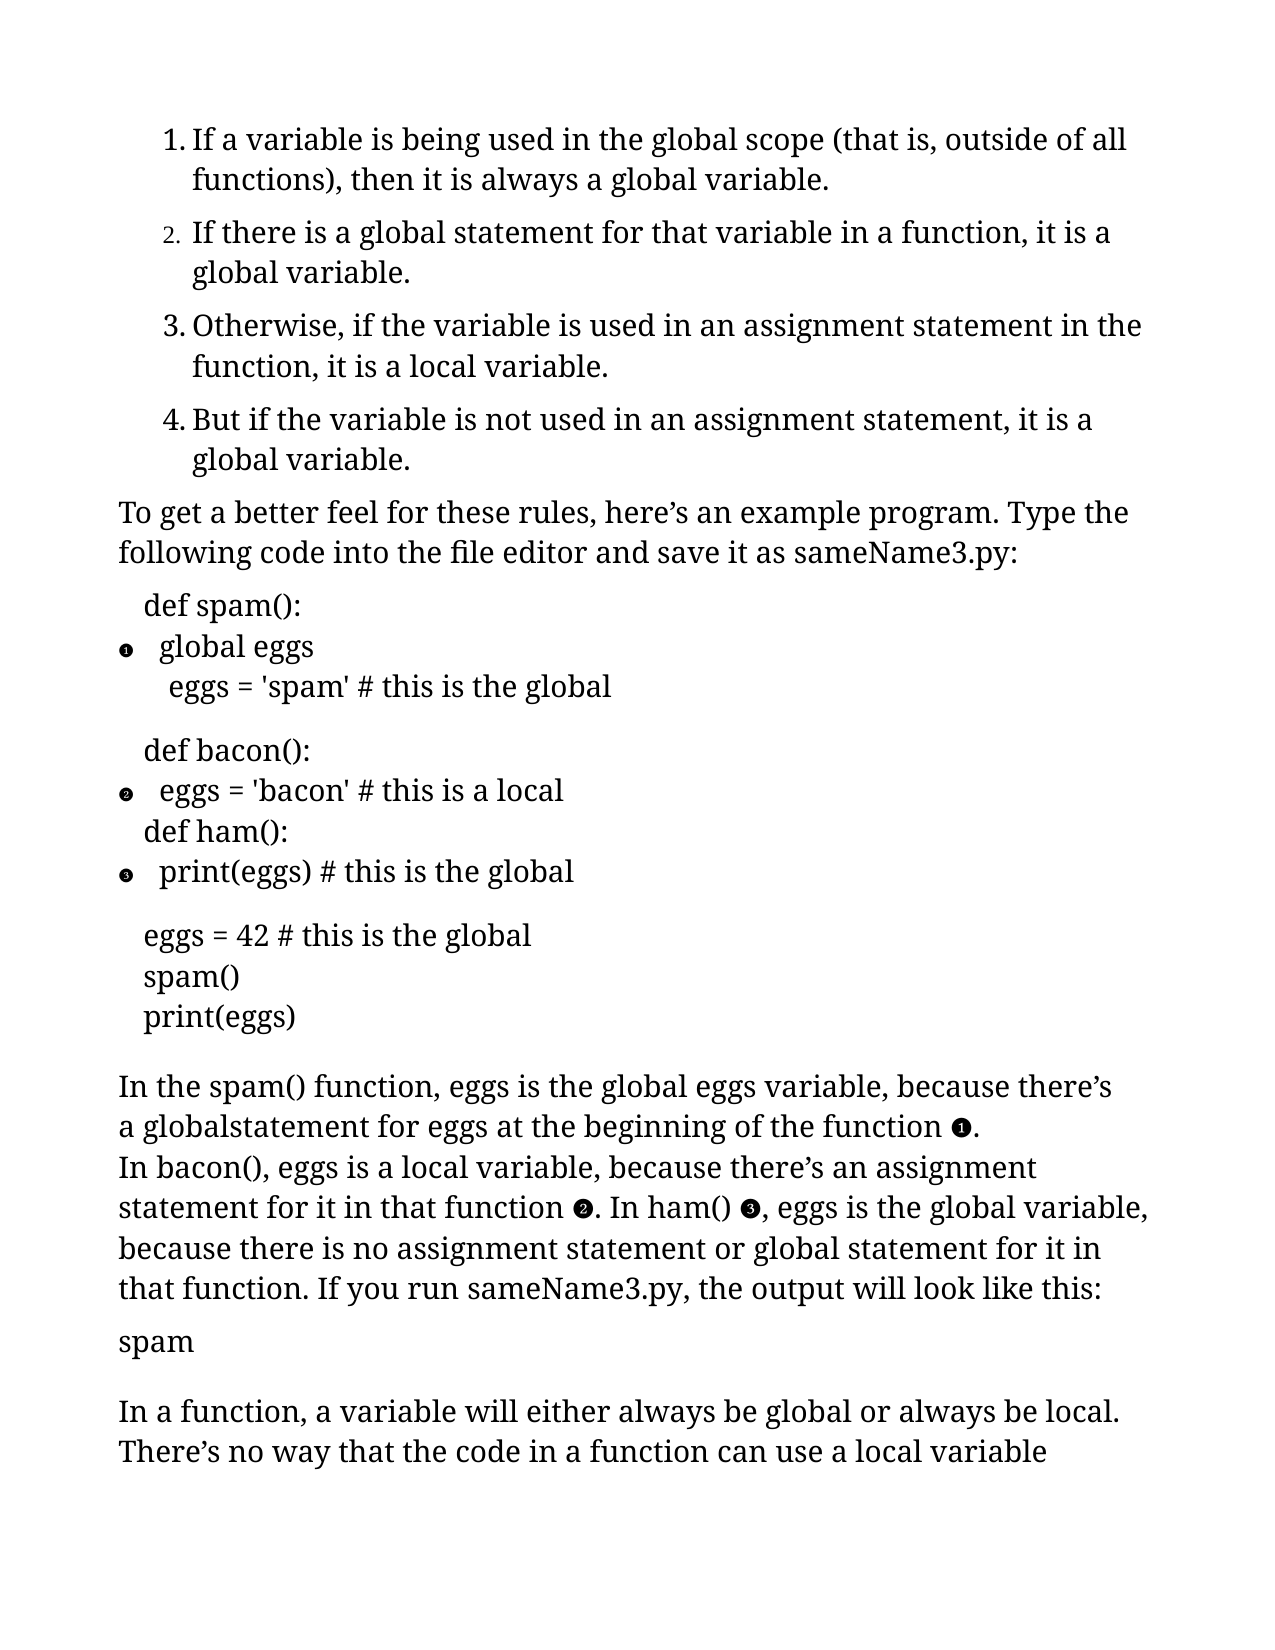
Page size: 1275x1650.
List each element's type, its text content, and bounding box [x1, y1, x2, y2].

text eggs = 'spam' # this is the global [118, 666, 1157, 706]
text def spam(): [118, 585, 1157, 625]
list If there is a global statement for that variable in a function, it is a global variable. [162, 211, 1157, 292]
text ❶ global eggs [118, 625, 1157, 666]
text def bacon(): [118, 730, 1157, 770]
list If a variable is being used in the global scope (that is, outside of all functions), then it is always a global variable. [162, 118, 1157, 199]
text spam() [118, 955, 1157, 996]
text print(eggs) [118, 996, 1157, 1036]
text ❷ eggs = 'bacon' # this is a local [118, 770, 1157, 811]
text In a function, a variable will either always be global or always be local. There’s no way that the code in a function can use a local variable [118, 1391, 1157, 1471]
text def ham(): [118, 811, 1157, 851]
list Otherwise, if the variable is used in an assignment statement in the function, it is a local variable. [162, 305, 1157, 386]
text spam [118, 1321, 1157, 1361]
text ❸ print(eggs) # this is the global [118, 851, 1157, 891]
text In the spam() function, eggs is the global eggs variable, because there’s a globalstatement for eggs at the beginning of the function ❶. In bacon(), eggs is a local variable, because there’s an assignment statement for it in that function ❷. In ham() ❸, eggs is the global variable, because there is no assignment statement or global statement for it in that function. If you run sameName3.py, the output will look like this: [118, 1066, 1157, 1308]
text eggs = 42 # this is the global [118, 915, 1157, 955]
text To get a better feel for these rules, here’s an example program. Type the following code into the file editor and save it as sameName3.py: [118, 491, 1157, 572]
list But if the variable is not used in an assignment statement, it is a global variable. [162, 398, 1157, 479]
